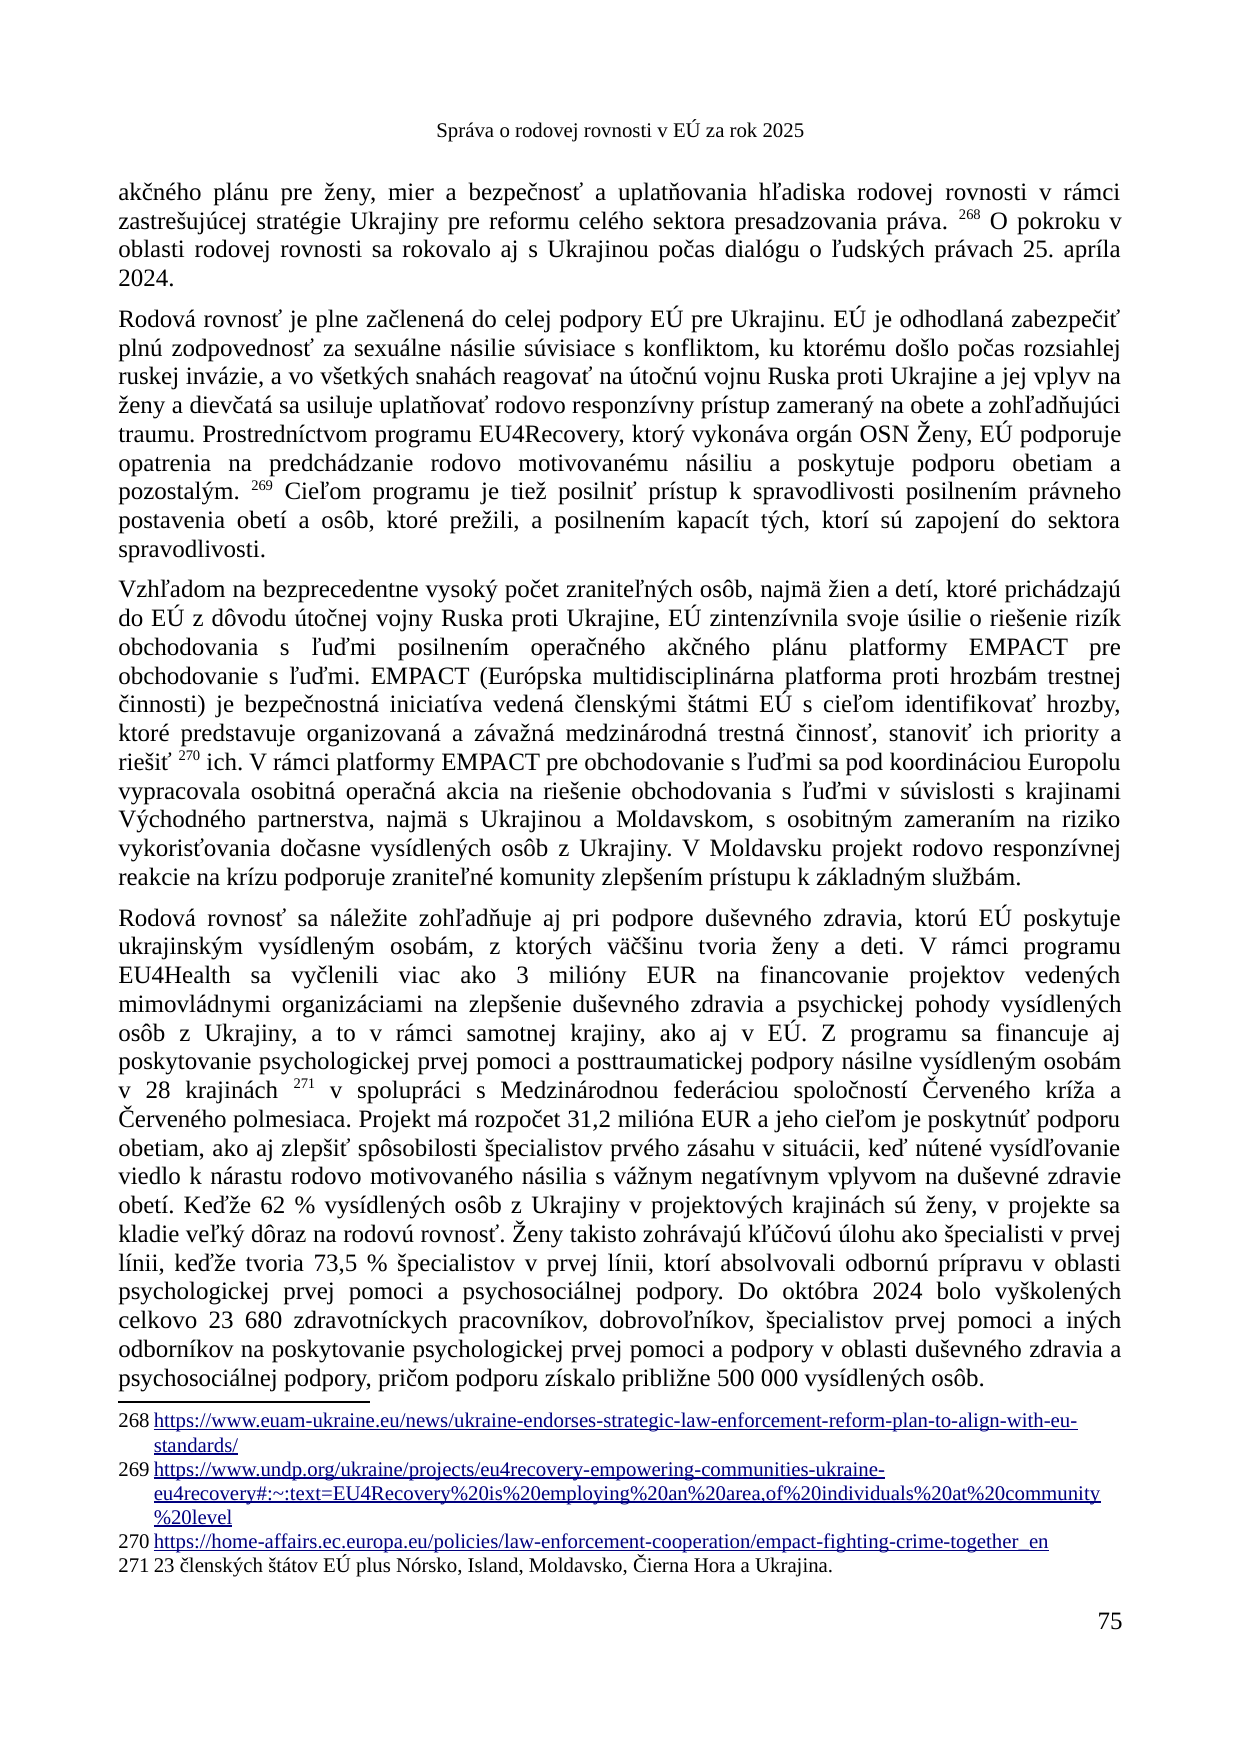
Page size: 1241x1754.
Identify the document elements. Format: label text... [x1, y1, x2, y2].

text Rodová rovnosť sa náležite zohľadňuje aj pri podpore duševného zdravia, ktorú EÚ poskytuje ukrajinským vysídleným osobám, z ktorých väčšinu tvoria ženy a deti. V rámci programu EU4Health sa vyčlenili viac ako 3 milióny EUR na financovanie projektov vedených mimovládnymi organizáciami na zlepšenie duševného zdravia a psychickej pohody vysídlených osôb z Ukrajiny, a to v rámci samotnej krajiny, ako aj v EÚ. Z programu sa financuje aj poskytovanie psychologickej prvej pomoci a posttraumatickej podpory násilne vysídleným osobám v 28 krajinách v spolupráci s Medzinárodnou federáciou spoločností Červeného kríža a Červeného polmesiaca. Projekt má rozpočet 31,2 milióna EUR a jeho cieľom je poskytnúť podporu obetiam, ako aj zlepšiť spôsobilosti špecialistov prvého zásahu v situácii, keď nútené vysídľovanie viedlo k nárastu rodovo motivovaného násilia s vážnym negatívnym vplyvom na duševné zdravie obetí. Keďže 62 % vysídlených osôb z Ukrajiny v projektových krajinách sú ženy, v projekte sa kladie veľký dôraz na rodovú rovnosť. Ženy takisto zohrávajú kľúčovú úlohu ako špecialisti v prvej línii, keďže tvoria 73,5 % špecialistov v prvej línii, ktorí absolvovali odbornú prípravu v oblasti psychologickej prvej pomoci a psychosociálnej podpory. Do októbra 2024 bolo vyškolených celkovo 23 680 zdravotníckych pracovníkov, dobrovoľníkov, špecialistov prvej pomoci a iných odborníkov na poskytovanie psychologickej prvej pomoci a podpory v oblasti duševného zdravia a psychosociálnej podpory, pričom podporu získalo približne 500 000 vysídlených osôb. [118, 903, 1122, 1391]
text Rodová rovnosť je plne začlenená do celej podpory EÚ pre Ukrajinu. EÚ je odhodlaná zabezpečiť plnú zodpovednosť za sexuálne násilie súvisiace s konfliktom, ku ktorému došlo počas rozsiahlej ruskej invázie, a vo všetkých snahách reagovať na útočnú vojnu Ruska proti Ukrajine a jej vplyv na ženy a dievčatá sa usiluje uplatňovať rodovo responzívny prístup zameraný na obete a zohľadňujúci traumu. Prostredníctvom programu EU4Recovery, ktorý vykonáva orgán OSN Ženy, EÚ podporuje opatrenia na predchádzanie rodovo motivovanému násiliu a poskytuje podporu obetiam a pozostalým. Cieľom programu je tiež posilniť prístup k spravodlivosti posilnením právneho postavenia obetí a osôb, ktoré prežili, a posilnením kapacít tých, ktorí sú zapojení do sektora spravodlivosti. [118, 304, 1122, 563]
text akčného plánu pre ženy, mier a bezpečnosť a uplatňovania hľadiska rodovej rovnosti v rámci zastrešujúcej stratégie Ukrajiny pre reformu celého sektora presadzovania práva. O pokroku v oblasti rodovej rovnosti sa rokovalo aj s Ukrajinou počas dialógu o ľudských právach 25. apríla 2024. [118, 177, 1122, 292]
text 23 členských štátov EÚ plus Nórsko, Island, Moldavsko, Čierna Hora a Ukrajina. [118, 1553, 1122, 1577]
text https://home-affairs.ec.europa.eu/policies/law-enforcement-cooperation/empact-fighting-crime-together_en [118, 1529, 1122, 1553]
text https://www.euam-ukraine.eu/news/ukraine-endorses-strategic-law-enforcement-reform-plan-to-align-with-eu-standards/ [118, 1408, 1122, 1457]
text Vzhľadom na bezprecedentne vysoký počet zraniteľných osôb, najmä žien a detí, ktoré prichádzajú do EÚ z dôvodu útočnej vojny Ruska proti Ukrajine, EÚ zintenzívnila svoje úsilie o riešenie rizík obchodovania s ľuďmi posilnením operačného akčného plánu platformy EMPACT pre obchodovanie s ľuďmi. EMPACT (Európska multidisciplinárna platforma proti hrozbám trestnej činnosti) je bezpečnostná iniciatíva vedená členskými štátmi EÚ s cieľom identifikovať hrozby, ktoré predstavuje organizovaná a závažná medzinárodná trestná činnosť, stanoviť ich priority a riešiť ich. V rámci platformy EMPACT pre obchodovanie s ľuďmi sa pod koordináciou Europolu vypracovala osobitná operačná akcia na riešenie obchodovania s ľuďmi v súvislosti s krajinami Východného partnerstva, najmä s Ukrajinou a Moldavskom, s osobitným zameraním na riziko vykorisťovania dočasne vysídlených osôb z Ukrajiny. V Moldavsku projekt rodovo responzívnej reakcie na krízu podporuje zraniteľné komunity zlepšením prístupu k základným službám. [118, 574, 1122, 891]
text https://www.undp.org/ukraine/projects/eu4recovery-empowering-communities-ukraine-eu4recovery#:~:text=EU4Recovery%20is%20employing%20an%20area,of%20individuals%20at%20community%20level [118, 1457, 1122, 1529]
